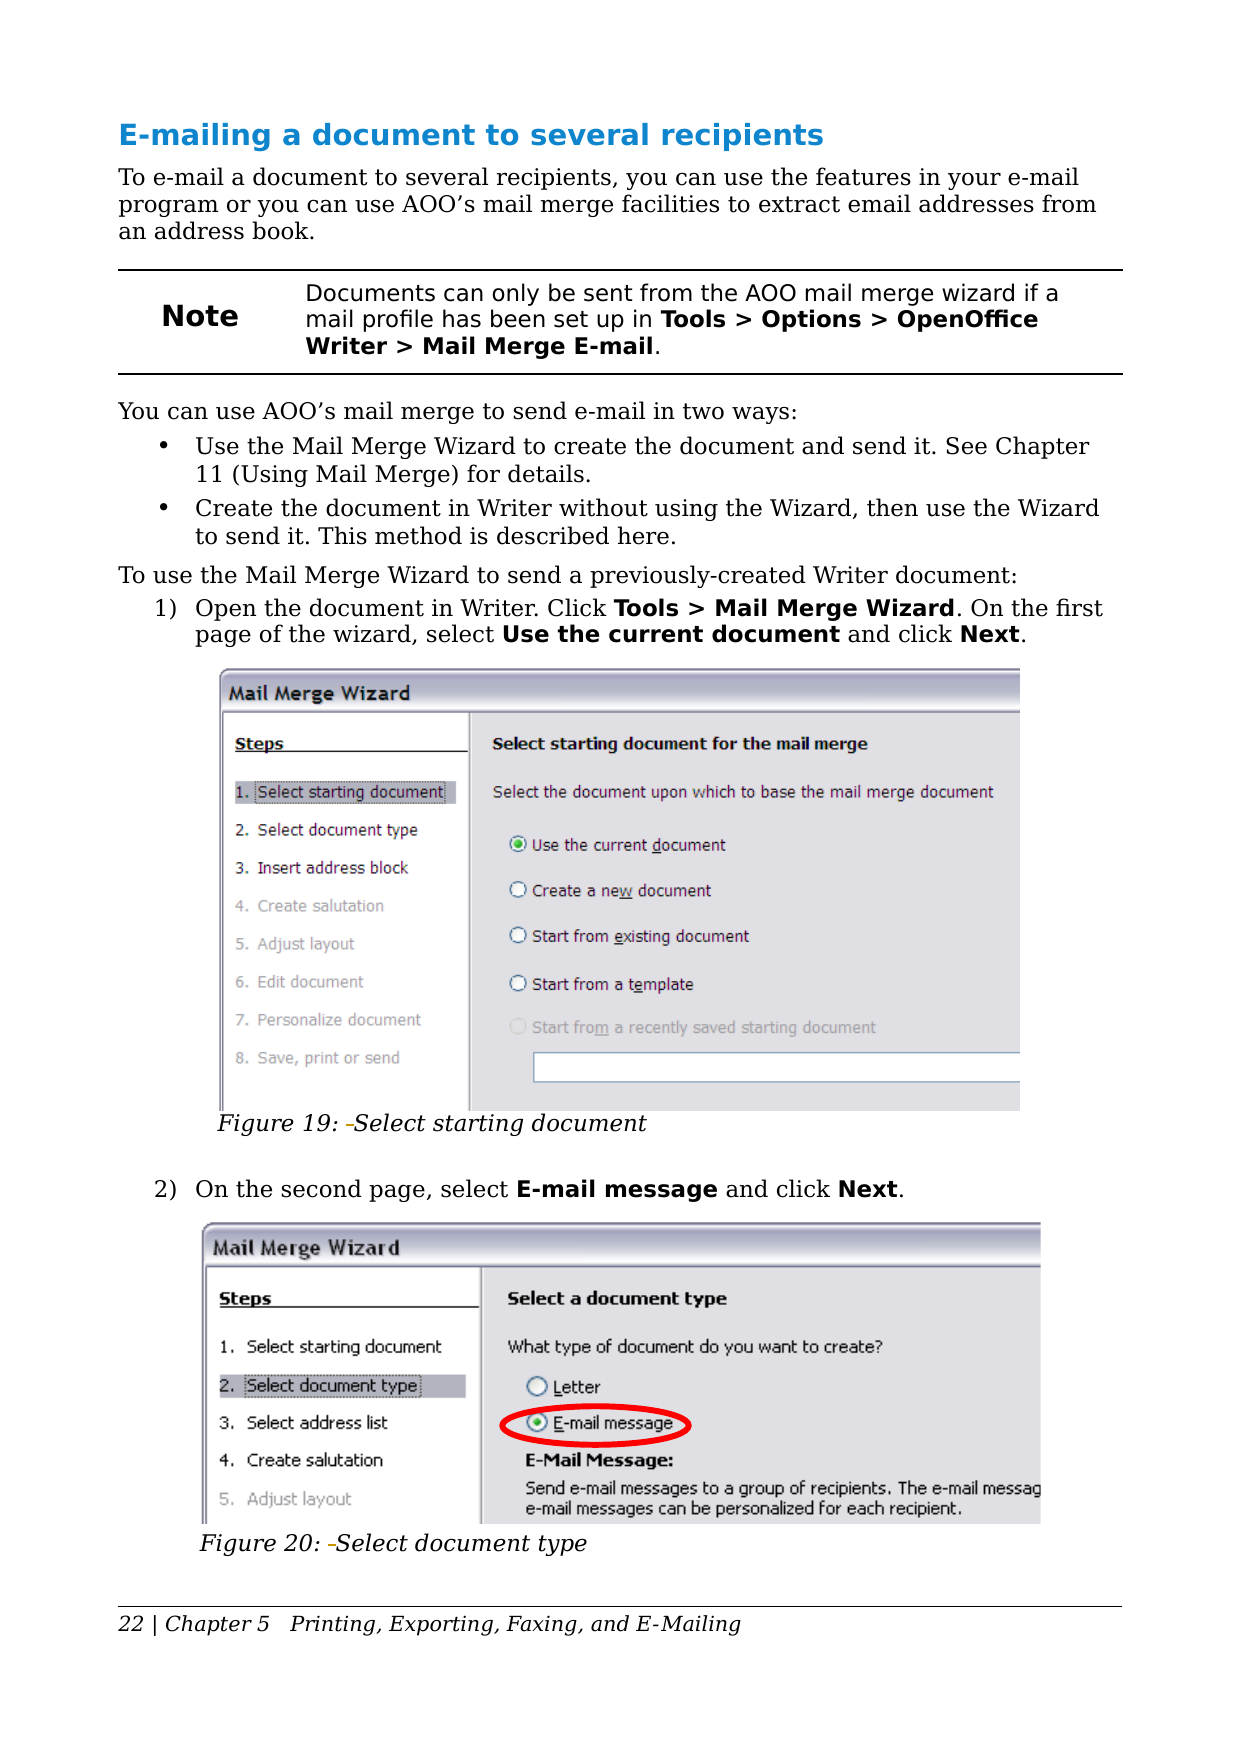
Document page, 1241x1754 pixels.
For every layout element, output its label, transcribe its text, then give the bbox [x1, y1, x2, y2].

picture [217, 667, 1020, 1111]
text Figure 20: Select document type [199, 1530, 1041, 1557]
table_header Note [118, 271, 281, 373]
text To e-mail a document to several recipients, you can use the features in your e-mail program or you can use AOO’s mail merge facilities to extract email addresses from an address book. [118, 164, 1122, 244]
list You can use AOO’s mail merge to send e-mail in two ways: [118, 398, 1122, 425]
text Figure 19: Select starting document [217, 1111, 1023, 1137]
list On the second page, select E-mail message and click Next. [177, 1176, 1122, 1202]
picture [199, 1221, 1041, 1524]
list Open the document in Writer. Click Tools > Mail Merge Wizard. On the first page of the wizard, select Use the current document and click Next. [177, 595, 1122, 648]
list Use the Mail Merge Wizard to create the document and send it. See Chapter 11 (Using Mail Merge) for details. [156, 432, 1122, 487]
list Create the document in Writer without using the Wizard, then use the Wizard to send it. This method is described here. [156, 494, 1122, 549]
table_header Documents can only be sent from the AOO mail merge wizard if a mail profile has been set up in Tools > Options > OpenOffice Writer > Mail Merge E-mail. [281, 271, 1122, 373]
list To use the Mail Merge Wizard to send a previously-created Writer document: [118, 562, 1122, 588]
subtitle E-mailing a document to several recipients [118, 118, 1122, 152]
